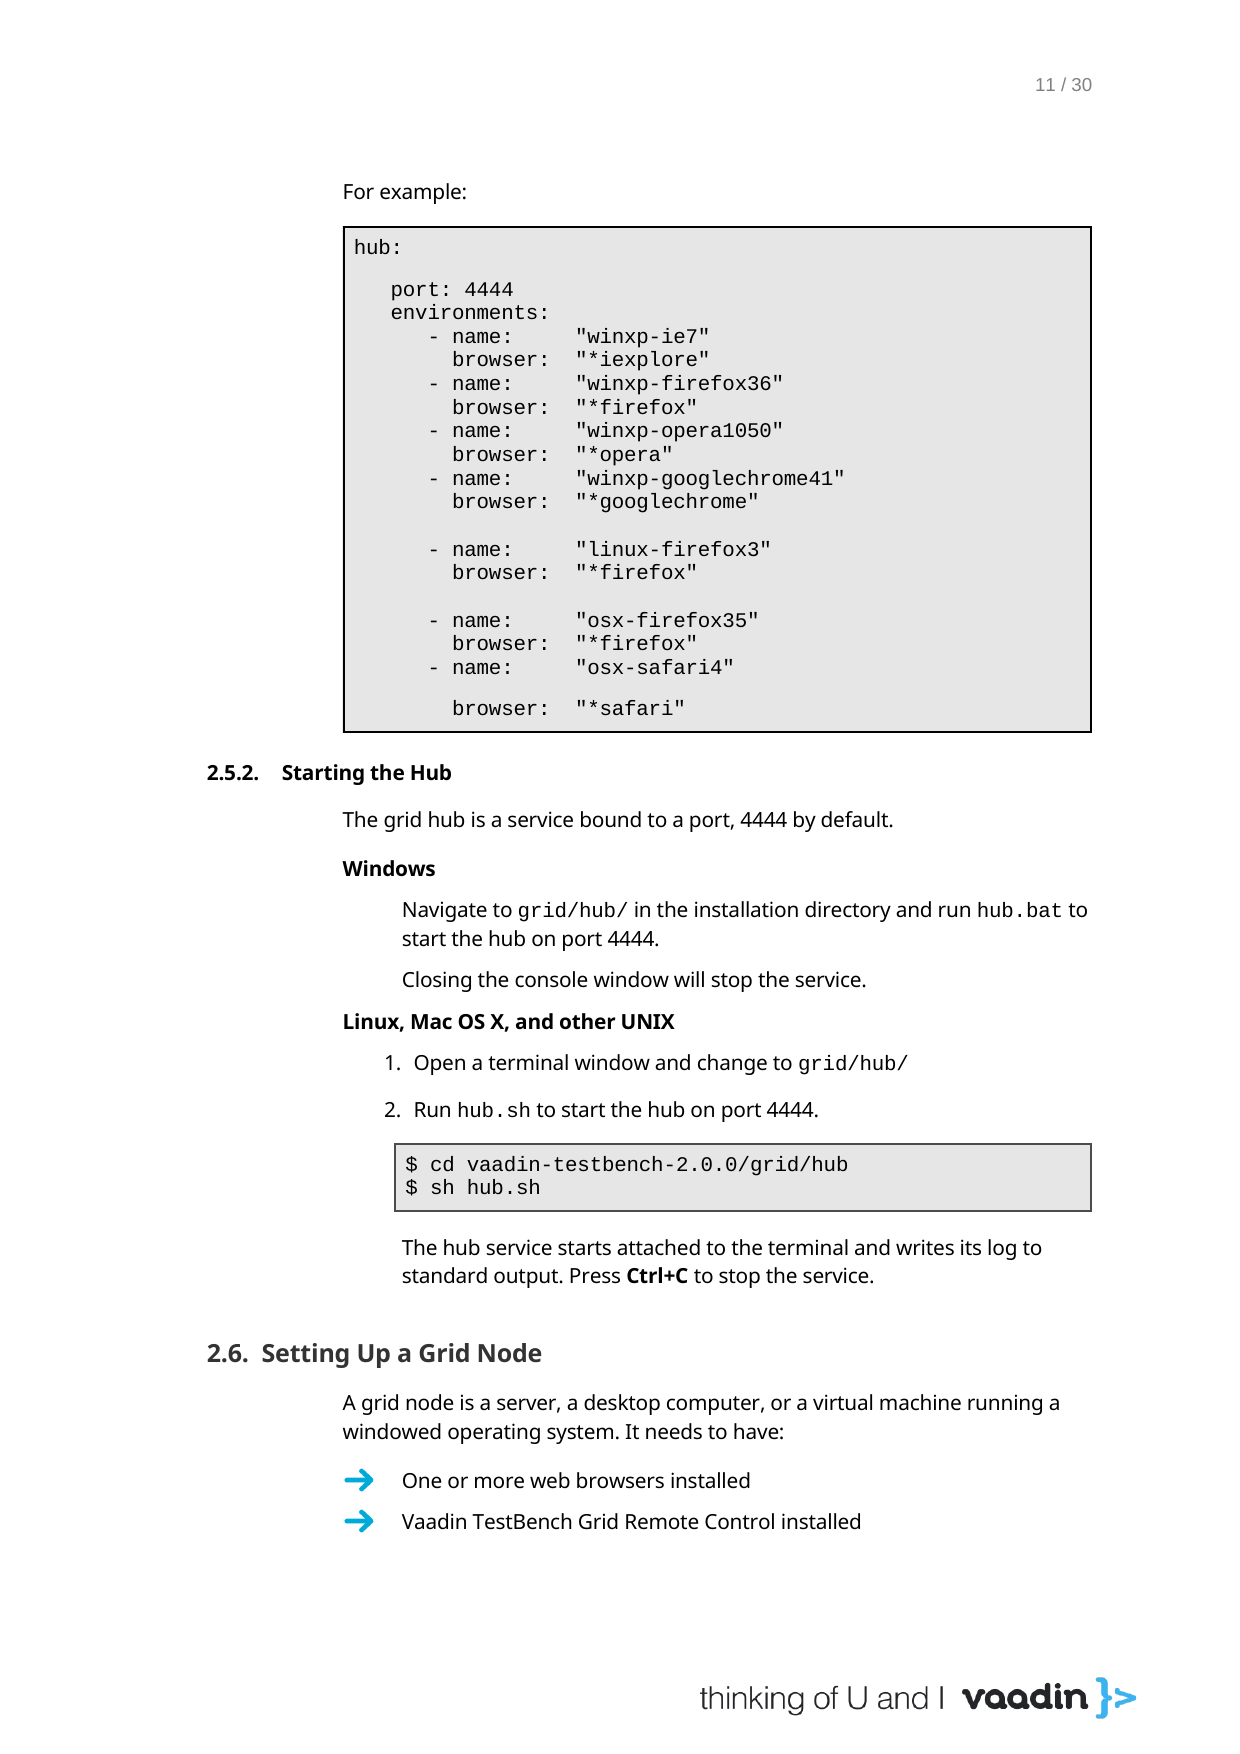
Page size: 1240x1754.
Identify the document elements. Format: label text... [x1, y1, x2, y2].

text port: 4444 [345, 270, 1090, 302]
text - name: "osx-safari4" [345, 657, 1090, 689]
list Vaadin TestBench Grid Remote Control installed [342, 1507, 1092, 1535]
picture [364, 1523, 374, 1533]
text - name: "winxp-opera1050" [345, 420, 1090, 444]
picture [364, 1482, 374, 1492]
list Open a terminal window and change to grid/hub/ [384, 1048, 1092, 1077]
text browser: "*iexplore" [345, 349, 1090, 373]
text hub: [345, 228, 1090, 270]
picture [364, 1509, 374, 1519]
text - name: "winxp-googlechrome41" [345, 468, 1090, 491]
text browser: "*firefox" [345, 633, 1090, 657]
text browser: "*firefox" [345, 397, 1090, 420]
text browser: "*safari" [345, 689, 1090, 731]
text browser: "*opera" [345, 444, 1090, 468]
picture [343, 1468, 362, 1492]
text For example: [342, 177, 1092, 206]
text $ cd vaadin-testbench-2.0.0/grid/hub $ sh hub.sh [396, 1145, 1090, 1210]
text browser: "*googlechrome" [345, 491, 1090, 515]
subtitle Setting Up a Grid Node [207, 1336, 1092, 1369]
text The grid hub is a service bound to a port, 4444 by default. [342, 805, 1092, 833]
text - name: "winxp-firefox36" [345, 373, 1090, 397]
subtitle Starting the Hub [207, 758, 1092, 786]
list One or more web browsers installed [342, 1466, 1092, 1494]
text A grid node is a server, a desktop computer, or a virtual machine running a windowed operating system. It needs to have: [342, 1388, 1092, 1445]
picture [364, 1468, 374, 1478]
text Closing the console window will stop the service. [402, 966, 1092, 994]
picture [699, 1673, 1139, 1721]
text - name: "osx-firefox35" [345, 609, 1090, 633]
text browser: "*firefox" [345, 562, 1090, 586]
text environments: [345, 302, 1090, 326]
text - name: "winxp-ie7" [345, 326, 1090, 349]
text Navigate to grid/hub/ in the installation directory and run hub.bat to start the hub on port 4444. [402, 896, 1092, 953]
list Run hub.sh to start the hub on port 4444. [384, 1095, 1092, 1124]
picture [343, 1509, 362, 1533]
text Windows [342, 854, 1092, 883]
text The hub service starts attached to the terminal and writes its log to standard output. Press Ctrl+C to stop the service. [402, 1233, 1092, 1289]
text - name: "linux-firefox3" [345, 539, 1090, 562]
text Linux, Mac OS X, and other UNIX [342, 1007, 1092, 1036]
